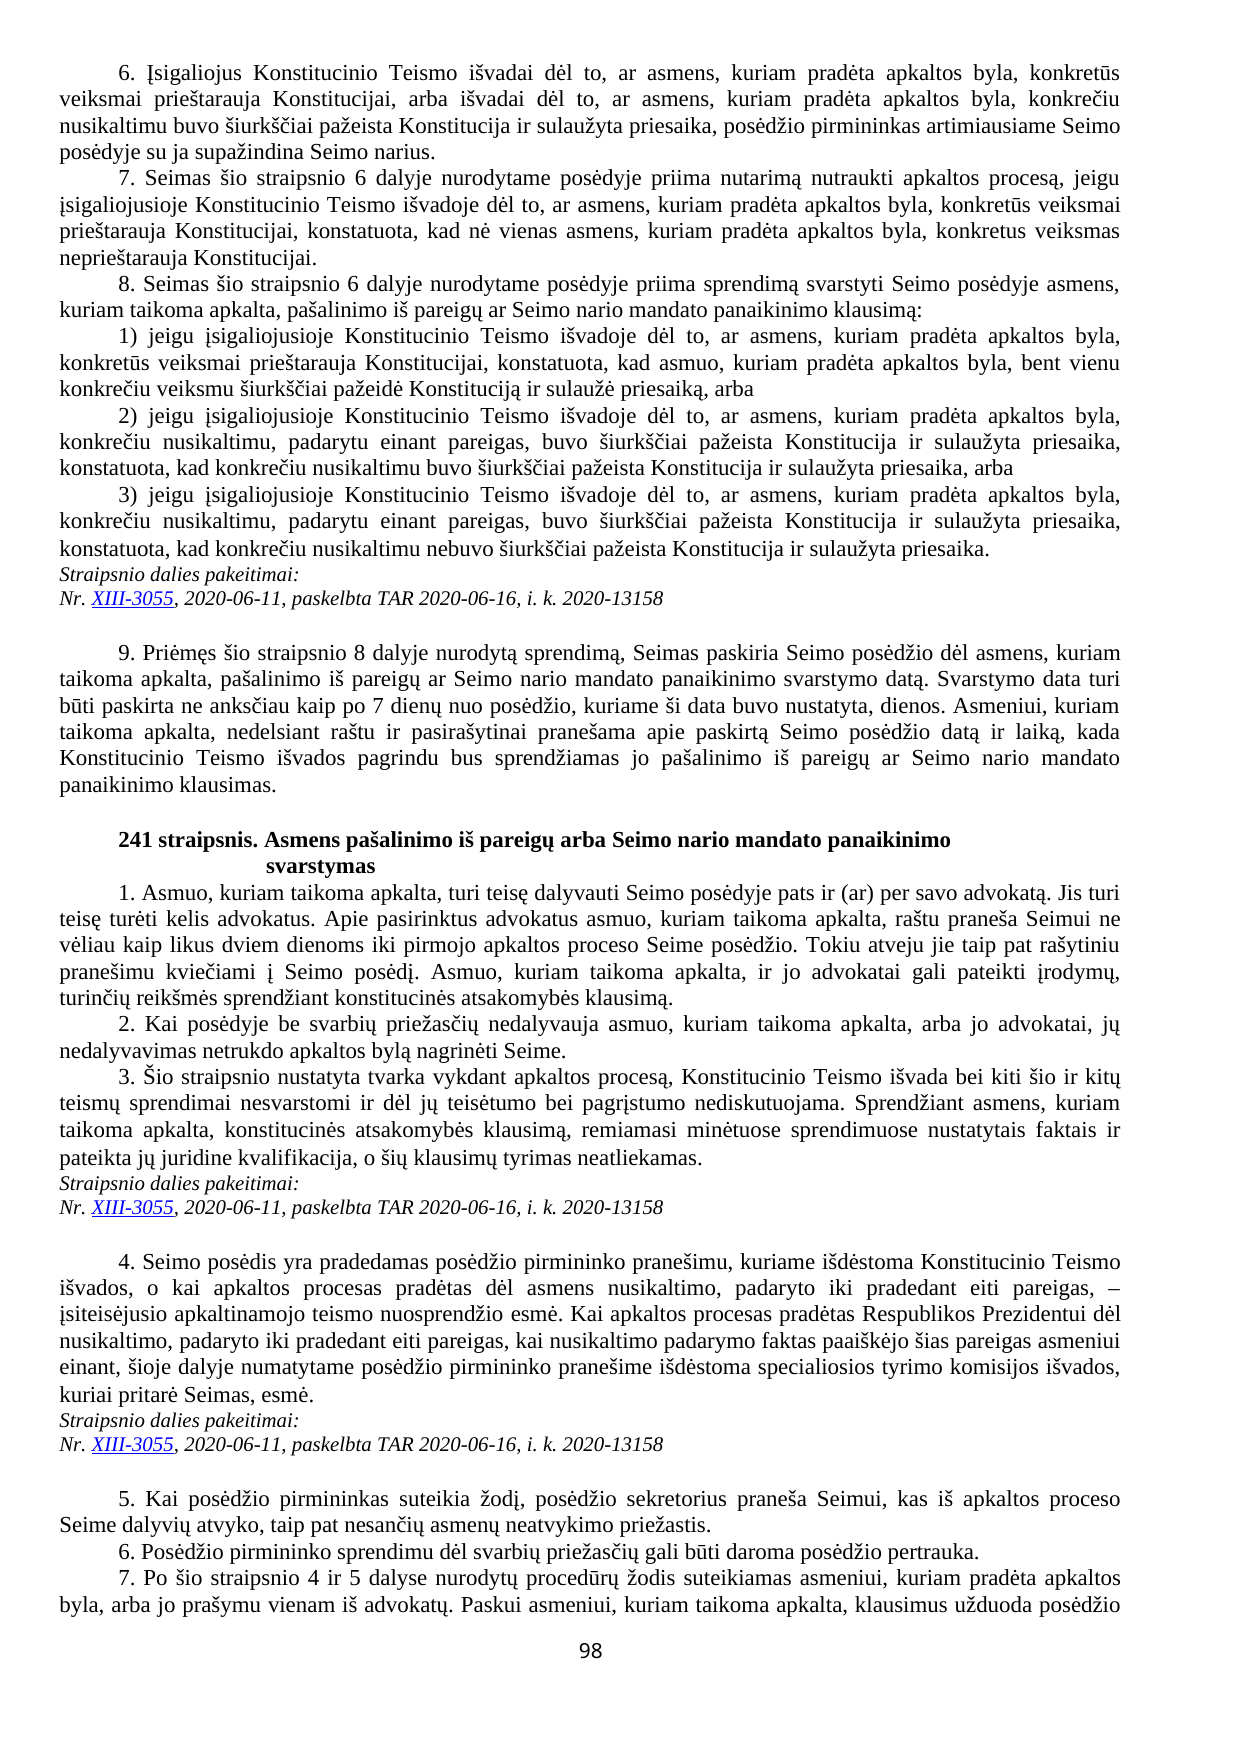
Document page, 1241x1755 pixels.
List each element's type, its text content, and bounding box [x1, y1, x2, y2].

text 2. Kai posėdyje be svarbių priežasčių nedalyvauja asmuo, kuriam taikoma apkalta, arba jo advokatai, jų nedalyvavimas netrukdo apkaltos bylą nagrinėti Seime. [59, 1010, 1122, 1063]
text 4. Seimo posėdis yra pradedamas posėdžio pirmininko pranešimu, kuriame išdėstoma Konstitucinio Teismo išvados, o kai apkaltos procesas pradėtas dėl asmens nusikaltimo, padaryto iki pradedant eiti pareigas, – įsiteisėjusio apkaltinamojo teismo nuosprendžio esmė. Kai apkaltos procesas pradėtas Respublikos Prezidentui dėl nusikaltimo, padaryto iki pradedant eiti pareigas, kai nusikaltimo padarymo faktas paaiškėjo šias pareigas asmeniui einant, šioje dalyje numatytame posėdžio pirmininko pranešime išdėstoma specialiosios tyrimo komisijos išvados, kuriai pritarė Seimas, esmė. [59, 1248, 1122, 1408]
text 7. Po šio straipsnio 4 ir 5 dalyse nurodytų procedūrų žodis suteikiamas asmeniui, kuriam pradėta apkaltos byla, arba jo prašymu vienam iš advokatų. Paskui asmeniui, kuriam taikoma apkalta, klausimus užduoda posėdžio [59, 1564, 1122, 1617]
text Straipsnio dalies pakeitimai: [59, 1408, 1122, 1432]
text 7. Seimas šio straipsnio 6 dalyje nurodytame posėdyje priima nutarimą nutraukti apkaltos procesą, jeigu įsigaliojusioje Konstitucinio Teismo išvadoje dėl to, ar asmens, kuriam pradėta apkaltos byla, konkretūs veiksmai prieštarauja Konstitucijai, konstatuota, kad nė vienas asmens, kuriam pradėta apkaltos byla, konkretus veiksmas neprieštarauja Konstitucijai. [59, 164, 1122, 270]
text svarstymas [59, 852, 1122, 879]
text Straipsnio dalies pakeitimai: [59, 1171, 1122, 1195]
text 2) jeigu įsigaliojusioje Konstitucinio Teismo išvadoje dėl to, ar asmens, kuriam pradėta apkaltos byla, konkrečiu nusikaltimu, padarytu einant pareigas, buvo šiurkščiai pažeista Konstitucija ir sulaužyta priesaika, konstatuota, kad konkrečiu nusikaltimu buvo šiurkščiai pažeista Konstitucija ir sulaužyta priesaika, arba [59, 402, 1122, 481]
text 8. Seimas šio straipsnio 6 dalyje nurodytame posėdyje priima sprendimą svarstyti Seimo posėdyje asmens, kuriam taikoma apkalta, pašalinimo iš pareigų ar Seimo nario mandato panaikinimo klausimą: [59, 270, 1122, 323]
text 241 straipsnis. Asmens pašalinimo iš pareigų arba Seimo nario mandato panaikinimo [59, 826, 1122, 852]
text 9. Priėmęs šio straipsnio 8 dalyje nurodytą sprendimą, Seimas paskiria Seimo posėdžio dėl asmens, kuriam taikoma apkalta, pašalinimo iš pareigų ar Seimo nario mandato panaikinimo svarstymo datą. Svarstymo data turi būti paskirta ne anksčiau kaip po 7 dienų nuo posėdžio, kuriame ši data buvo nustatyta, dienos. Asmeniui, kuriam taikoma apkalta, nedelsiant raštu ir pasirašytinai pranešama apie paskirtą Seimo posėdžio datą ir laiką, kada Konstitucinio Teismo išvados pagrindu bus sprendžiamas jo pašalinimo iš pareigų ar Seimo nario mandato panaikinimo klausimas. [59, 639, 1122, 797]
text 1. Asmuo, kuriam taikoma apkalta, turi teisę dalyvauti Seimo posėdyje pats ir (ar) per savo advokatą. Jis turi teisę turėti kelis advokatus. Apie pasirinktus advokatus asmuo, kuriam taikoma apkalta, raštu praneša Seimui ne vėliau kaip likus dviem dienoms iki pirmojo apkaltos proceso Seime posėdžio. Tokiu atveju jie taip pat rašytiniu pranešimu kviečiami į Seimo posėdį. Asmuo, kuriam taikoma apkalta, ir jo advokatai gali pateikti įrodymų, turinčių reikšmės sprendžiant konstitucinės atsakomybės klausimą. [59, 879, 1122, 1010]
text Nr. XIII-3055, 2020-06-11, paskelbta TAR 2020-06-16, i. k. 2020-13158 [59, 1432, 1122, 1456]
text 1) jeigu įsigaliojusioje Konstitucinio Teismo išvadoje dėl to, ar asmens, kuriam pradėta apkaltos byla, konkretūs veiksmai prieštarauja Konstitucijai, konstatuota, kad asmuo, kuriam pradėta apkaltos byla, bent vienu konkrečiu veiksmu šiurkščiai pažeidė Konstituciją ir sulaužė priesaiką, arba [59, 323, 1122, 402]
text 3) jeigu įsigaliojusioje Konstitucinio Teismo išvadoje dėl to, ar asmens, kuriam pradėta apkaltos byla, konkrečiu nusikaltimu, padarytu einant pareigas, buvo šiurkščiai pažeista Konstitucija ir sulaužyta priesaika, konstatuota, kad konkrečiu nusikaltimu nebuvo šiurkščiai pažeista Konstitucija ir sulaužyta priesaika. [59, 481, 1122, 562]
text 6. Įsigaliojus Konstitucinio Teismo išvadai dėl to, ar asmens, kuriam pradėta apkaltos byla, konkretūs veiksmai prieštarauja Konstitucijai, arba išvadai dėl to, ar asmens, kuriam pradėta apkaltos byla, konkrečiu nusikaltimu buvo šiurkščiai pažeista Konstitucija ir sulaužyta priesaika, posėdžio pirmininkas artimiausiame Seimo posėdyje su ja supažindina Seimo narius. [59, 59, 1122, 164]
text Nr. XIII-3055, 2020-06-11, paskelbta TAR 2020-06-16, i. k. 2020-13158 [59, 1195, 1122, 1219]
text 5. Kai posėdžio pirmininkas suteikia žodį, posėdžio sekretorius praneša Seimui, kas iš apkaltos proceso Seime dalyvių atvyko, taip pat nesančių asmenų neatvykimo priežastis. [59, 1485, 1122, 1538]
text 3. Šio straipsnio nustatyta tvarka vykdant apkaltos procesą, Konstitucinio Teismo išvada bei kiti šio ir kitų teismų sprendimai nesvarstomi ir dėl jų teisėtumo bei pagrįstumo nediskutuojama. Sprendžiant asmens, kuriam taikoma apkalta, konstitucinės atsakomybės klausimą, remiamasi minėtuose sprendimuose nustatytais faktais ir pateikta jų juridine kvalifikacija, o šių klausimų tyrimas neatliekamas. [59, 1063, 1122, 1171]
text Straipsnio dalies pakeitimai: [59, 562, 1122, 586]
text Nr. XIII-3055, 2020-06-11, paskelbta TAR 2020-06-16, i. k. 2020-13158 [59, 586, 1122, 610]
text 6. Posėdžio pirmininko sprendimu dėl svarbių priežasčių gali būti daroma posėdžio pertrauka. [59, 1538, 1122, 1564]
